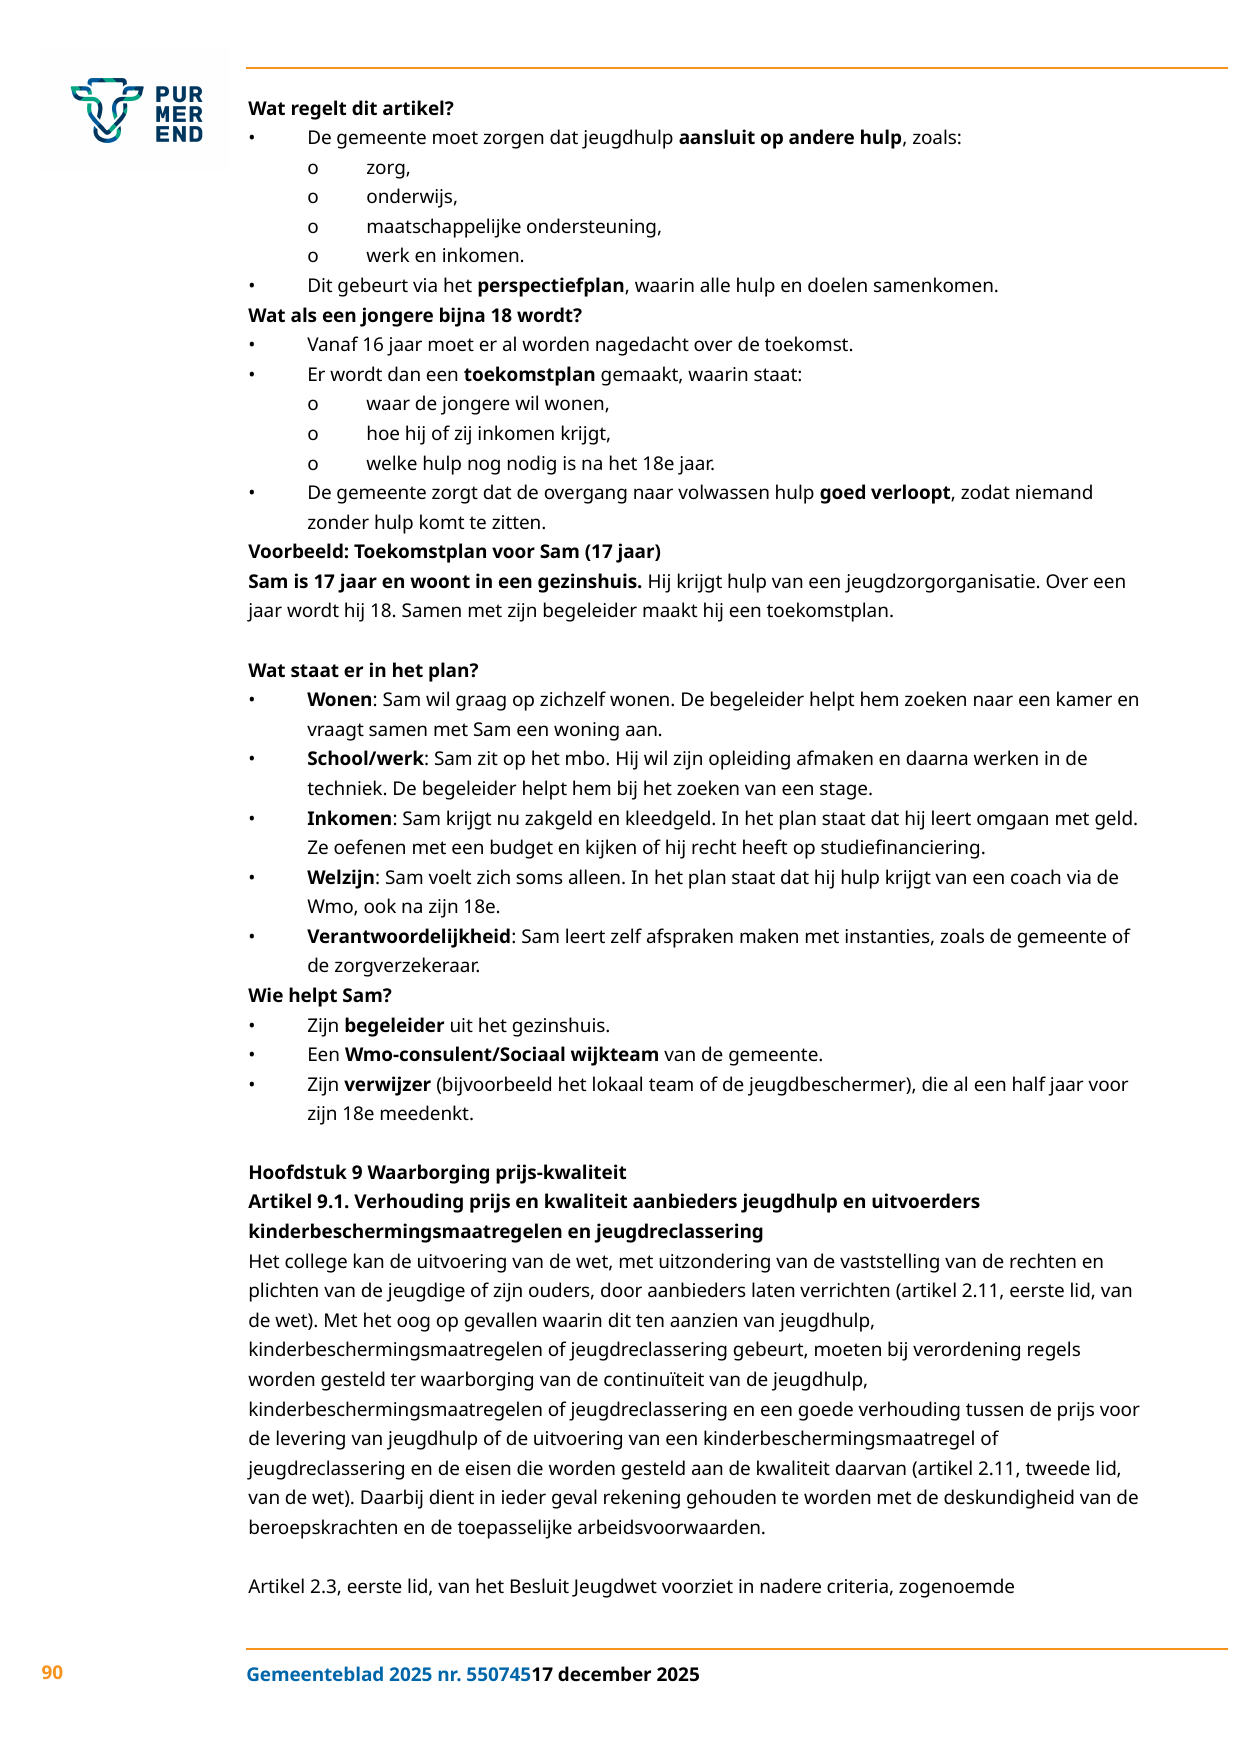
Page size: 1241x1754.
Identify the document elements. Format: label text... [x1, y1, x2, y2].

picture [41, 47, 231, 172]
text Artikel 9.1. Verhouding prijs en kwaliteit aanbieders jeugdhulp en uitvoerders kinderbeschermingsmaatregelen en jeugdreclassering [248, 1189, 1152, 1244]
text Het college kan de uitvoering van de wet, met uitzondering van de vaststelling van de rechten en plichten van de jeugdige of zijn ouders, door aanbieders laten verrichten (artikel 2.11, eerste lid, van de wet). Met het oog op gevallen waarin dit ten aanzien van jeugdhulp, kinderbeschermingsmaatregelen of jeugdreclassering gebeurt, moeten bij verordening regels worden gesteld ter waarborging van de continuïteit van de jeugdhulp, kinderbeschermingsmaatregelen of jeugdreclassering en een goede verhouding tussen de prijs voor de levering van jeugdhulp of de uitvoering van een kinderbeschermingsmaatregel of jeugdreclassering en de eisen die worden gesteld aan de kwaliteit daarvan (artikel 2.11, tweede lid, van de wet). Daarbij dient in ieder geval rekening gehouden te worden met de deskundigheid van de beroepskrachten en de toepasselijke arbeidsvoorwaarden. [248, 1248, 1152, 1540]
table_header Wat regelt dit artikel? De gemeente moet zorgen dat jeugdhulp aansluit op andere hulp, zoals: zorg, onderwijs, maatschappelijke ondersteuning, werk en inkomen. Dit gebeurt via het perspectiefplan, waarin alle hulp en doelen samenkomen. Wat als een jongere bijna 18 wordt? Vanaf 16 jaar moet er al worden nagedacht over de toekomst. Er wordt dan een toekomstplan gemaakt, waarin staat: waar de jongere wil wonen, hoe hij of zij inkomen krijgt, welke hulp nog nodig is na het 18e jaar. De gemeente zorgt dat de overgang naar volwassen hulp goed verloopt, zodat niemand zonder hulp komt te zitten. Voorbeeld: Toekomstplan voor Sam (17 jaar) Sam is 17 jaar en woont in een gezinshuis. Hij krijgt hulp van een jeugdzorgorganisatie. Over een jaar wordt hij 18. Samen met zijn begeleider maakt hij een toekomstplan. Wat staat er in het plan? Wonen: Sam wil graag op zichzelf wonen. De begeleider helpt hem zoeken naar een kamer en vraagt samen met Sam een woning aan. School/werk: Sam zit op het mbo. Hij wil zijn opleiding afmaken en daarna werken in de techniek. De begeleider helpt hem bij het zoeken van een stage. Inkomen: Sam krijgt nu zakgeld en kleedgeld. In het plan staat dat hij leert omgaan met geld. Ze oefenen met een budget en kijken of hij recht heeft op studiefinanciering. Welzijn: Sam voelt zich soms alleen. In het plan staat dat hij hulp krijgt van een coach via de Wmo, ook na zijn 18e. Verantwoordelijkheid: Sam leert zelf afspraken maken met instanties, zoals de gemeente of de zorgverzekeraar. Wie helpt Sam? Zijn begeleider uit het gezinshuis. Een Wmo-consulent/Sociaal wijkteam van de gemeente. Zijn verwijzer (bijvoorbeeld het lokaal team of de jeugdbeschermer), die al een half jaar voor zijn 18e meedenkt. [248, 95, 1152, 1126]
text Hoofdstuk 9 Waarborging prijs-kwaliteit [248, 1159, 1152, 1185]
text Artikel 2.3, eerste lid, van het Besluit Jeugdwet voorziet in nadere criteria, zogenoemde [248, 1573, 1152, 1599]
